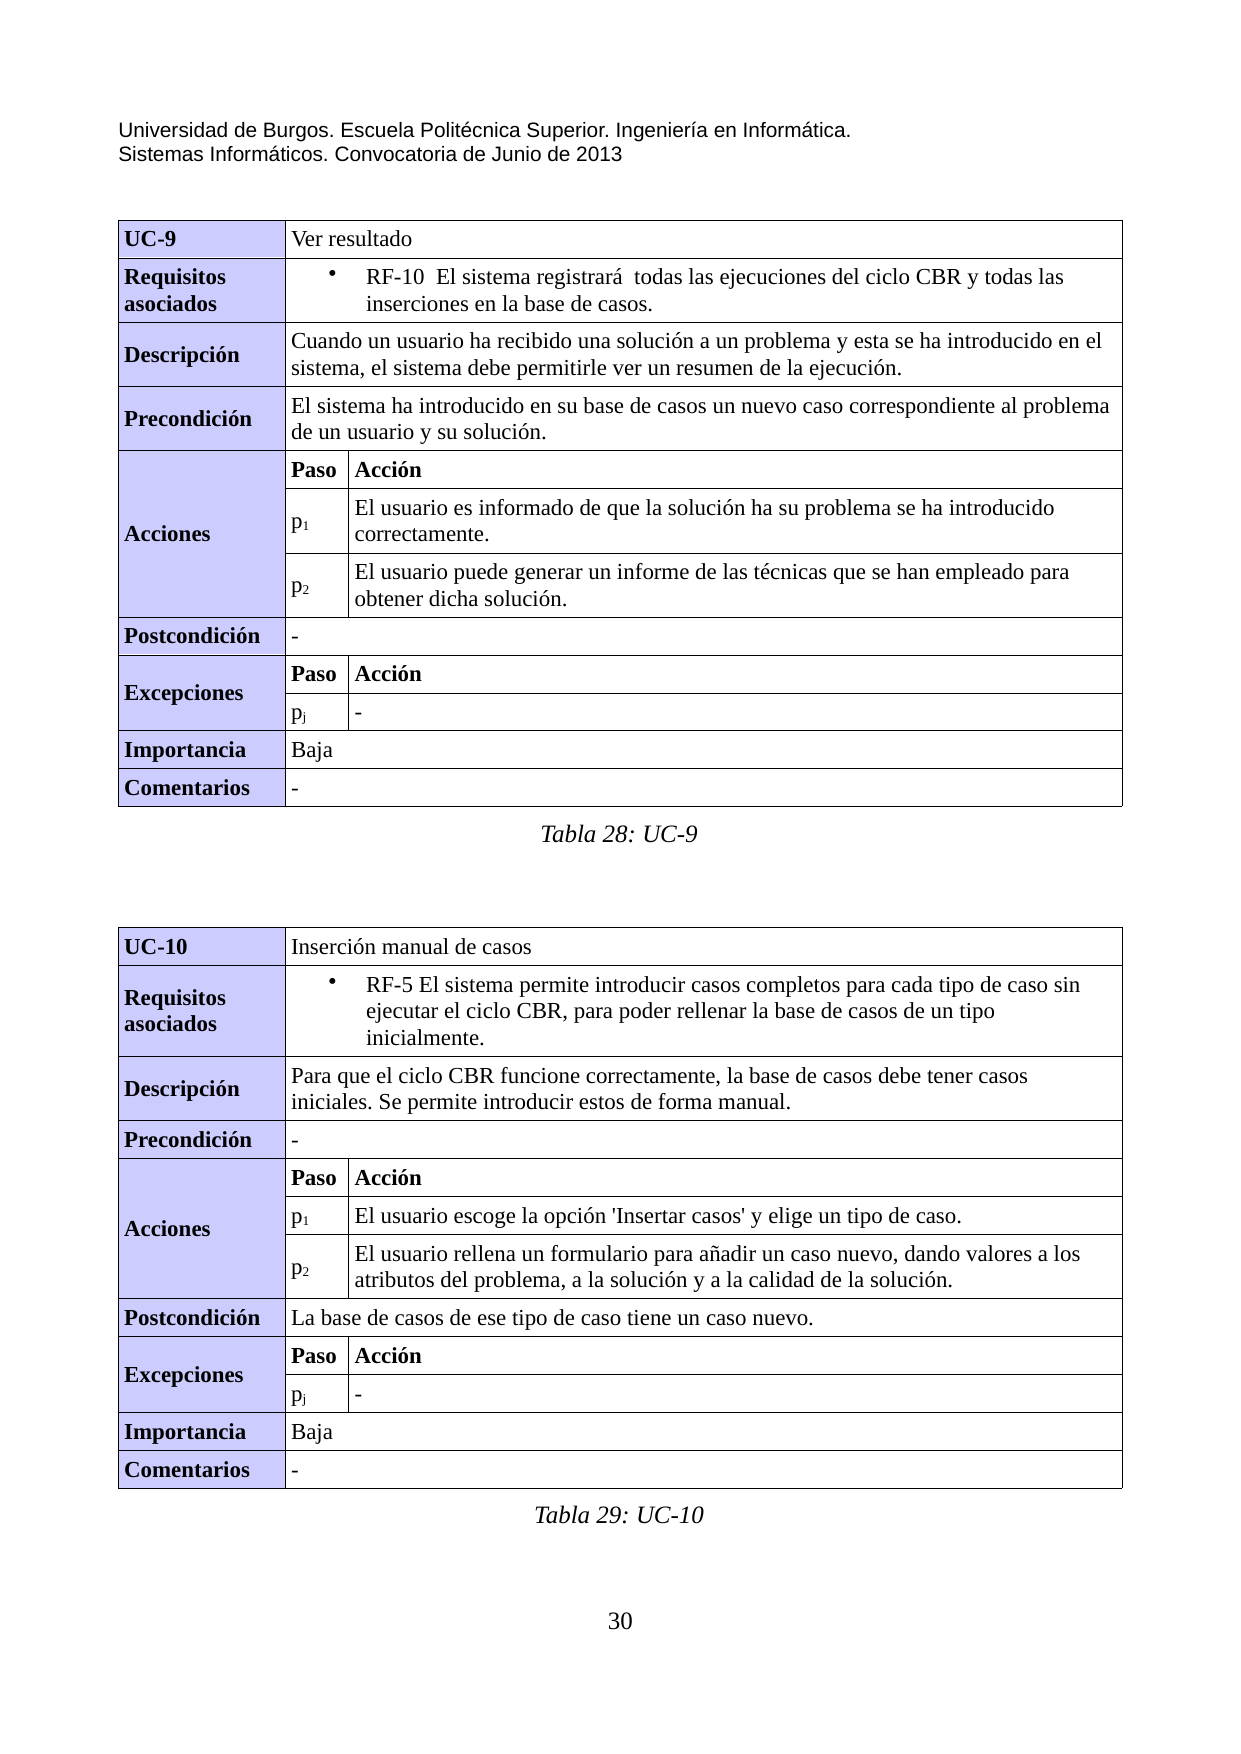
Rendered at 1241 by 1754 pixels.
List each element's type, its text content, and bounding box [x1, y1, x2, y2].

table_cell El usuario puede generar un informe de las técnicas que se han empleado para obtener dicha solución. [349, 554, 1122, 617]
table_cell Precondición [119, 1121, 285, 1158]
table_header Inserción manual de casos [286, 928, 1122, 965]
table_cell El usuario es informado de que la solución ha su problema se ha introducido correctamente. [349, 489, 1122, 552]
table_cell Paso [286, 1337, 348, 1374]
table_cell Excepciones [119, 656, 285, 730]
table_cell Acción [349, 451, 1122, 488]
table_header UC-9 [119, 221, 285, 257]
table_cell Acciones [119, 451, 285, 617]
table_cell Acción [349, 1337, 1122, 1374]
table_cell Baja [286, 731, 1122, 768]
table_cell - [286, 1121, 1122, 1158]
table_cell Cuando un usuario ha recibido una solución a un problema y esta se ha introducido en el sistema, el sistema debe permitirle ver un resumen de la ejecución. [286, 323, 1122, 386]
table_cell La base de casos de ese tipo de caso tiene un caso nuevo. [286, 1299, 1122, 1336]
table_cell Postcondición [119, 618, 285, 654]
table_cell Comentarios [119, 1451, 285, 1488]
table_cell pj [286, 694, 348, 730]
table_cell Descripción [119, 323, 285, 386]
table_cell RF-5 El sistema permite introducir casos completos para cada tipo de caso sin ejecutar el ciclo CBR, para poder rellenar la base de casos de un tipo inicialmente. [286, 966, 1122, 1056]
table_cell El usuario rellena un formulario para añadir un caso nuevo, dando valores a los atributos del problema, a la solución y a la calidad de la solución. [349, 1235, 1122, 1298]
table_cell Requisitos asociados [119, 966, 285, 1056]
table_cell - [286, 1451, 1122, 1488]
table_cell Descripción [119, 1057, 285, 1120]
table_cell p2 [286, 554, 348, 617]
table_cell RF-10 El sistema registrará todas las ejecuciones del ciclo CBR y todas las inserciones en la base de casos. [286, 259, 1122, 322]
table_cell Para que el ciclo CBR funcione correctamente, la base de casos debe tener casos iniciales. Se permite introducir estos de forma manual. [286, 1057, 1122, 1120]
table_cell p1 [286, 489, 348, 552]
table_cell Paso [286, 1159, 348, 1196]
table_cell Postcondición [119, 1299, 285, 1336]
text Tabla 29: UC-10 [118, 1500, 1122, 1529]
table_cell p1 [286, 1197, 348, 1234]
table_cell - [349, 694, 1122, 730]
table_cell - [286, 618, 1122, 654]
table_cell Acción [349, 656, 1122, 692]
table_cell Paso [286, 656, 348, 692]
table_cell Excepciones [119, 1337, 285, 1412]
table_cell Requisitos asociados [119, 259, 285, 322]
table_header Ver resultado [286, 221, 1122, 257]
text Tabla 28: UC-9 [118, 819, 1122, 847]
table_cell Paso [286, 451, 348, 488]
table_cell El usuario escoge la opción 'Insertar casos' y elige un tipo de caso. [349, 1197, 1122, 1234]
table_cell Acción [349, 1159, 1122, 1196]
table_cell Baja [286, 1413, 1122, 1450]
table_cell - [349, 1375, 1122, 1412]
table_cell Importancia [119, 731, 285, 768]
table_header UC-10 [119, 928, 285, 965]
table_cell p2 [286, 1235, 348, 1298]
table_cell Importancia [119, 1413, 285, 1450]
table_cell - [286, 769, 1122, 806]
table_cell Precondición [119, 387, 285, 450]
table_cell El sistema ha introducido en su base de casos un nuevo caso correspondiente al problema de un usuario y su solución. [286, 387, 1122, 450]
table_cell pj [286, 1375, 348, 1412]
table_cell Acciones [119, 1159, 285, 1298]
table_cell Comentarios [119, 769, 285, 806]
